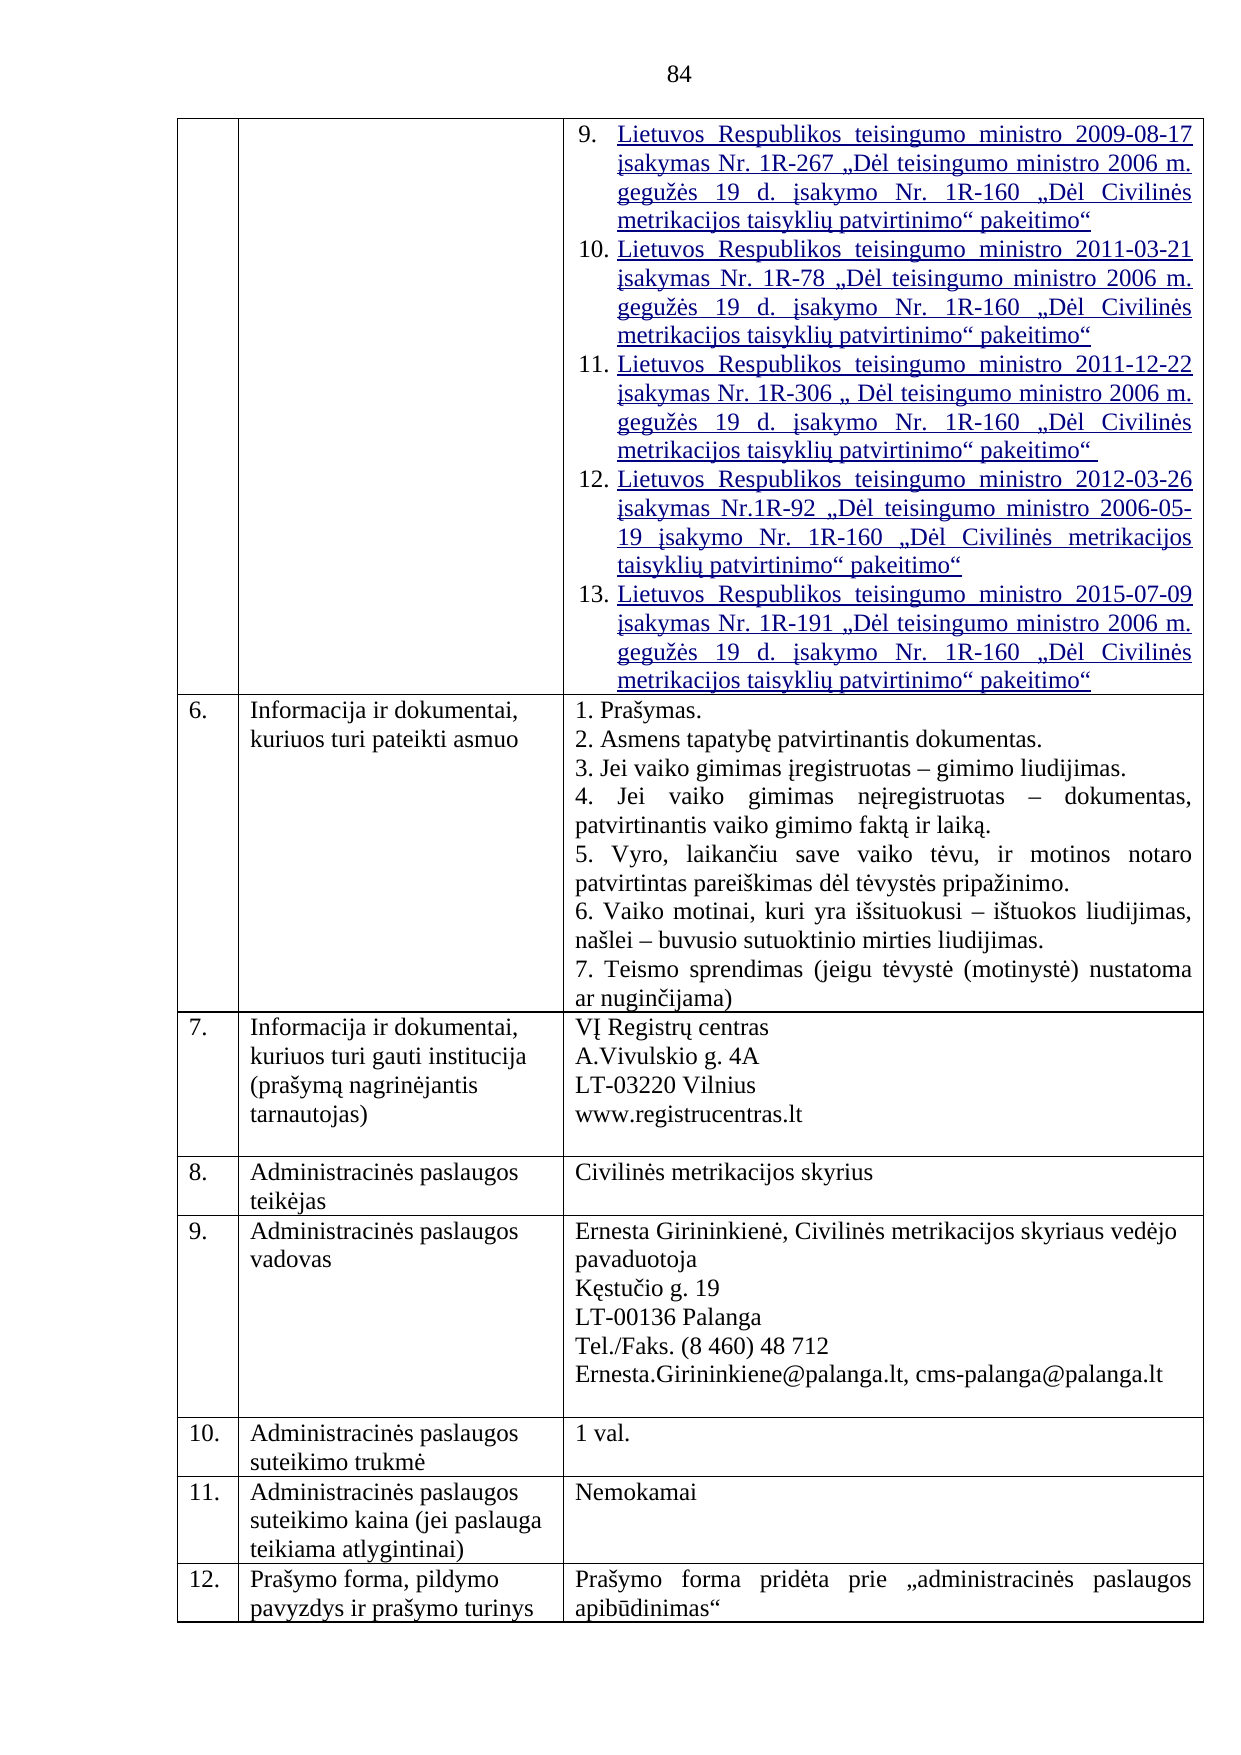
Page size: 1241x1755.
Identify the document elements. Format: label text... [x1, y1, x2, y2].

table_cell Prašymo forma pridėta prie „administracinės paslaugos apibūdinimas“ [564, 1564, 1203, 1621]
table_cell 11. [178, 1477, 238, 1563]
table_cell Administracinės paslaugos teikėjas [239, 1157, 563, 1215]
table_cell Nemokamai [564, 1477, 1203, 1563]
table_cell [239, 119, 563, 694]
table_cell Civilinės metrikacijos skyrius [564, 1157, 1203, 1215]
table_cell VĮ Registrų centras A.Vivulskio g. 4A LT-03220 Vilnius www.registrucentras.lt [564, 1013, 1203, 1156]
table_cell Informacija ir dokumentai, kuriuos turi gauti institucija (prašymą nagrinėjantis tarnautojas) [239, 1013, 563, 1156]
table_cell 9. [178, 1216, 238, 1417]
table_cell 6. [178, 695, 238, 1011]
table_cell Prašymo forma, pildymo pavyzdys ir prašymo turinys [239, 1564, 563, 1621]
table_cell [178, 119, 238, 694]
table_cell 8. [178, 1157, 238, 1215]
table_cell Administracinės paslaugos suteikimo kaina (jei paslauga teikiama atlygintinai) [239, 1477, 563, 1563]
table_cell 1 val. [564, 1418, 1203, 1476]
table_cell 9. Lietuvos Respublikos teisingumo ministro 2009-08-17 įsakymas Nr. 1R-267 „Dėl teisingumo ministro 2006 m. gegužės 19 d. įsakymo Nr. 1R-160 „Dėl Civilinės metrikacijos taisyklių patvirtinimo“ pakeitimo“ 10. Lietuvos Respublikos teisingumo ministro 2011-03-21 įsakymas Nr. 1R-78 „Dėl teisingumo ministro 2006 m. gegužės 19 d. įsakymo Nr. 1R-160 „Dėl Civilinės metrikacijos taisyklių patvirtinimo“ pakeitimo“ 11. Lietuvos Respublikos teisingumo ministro 2011-12-22 įsakymas Nr. 1R-306 „ Dėl teisingumo ministro 2006 m. gegužės 19 d. įsakymo Nr. 1R-160 „Dėl Civilinės metrikacijos taisyklių patvirtinimo“ pakeitimo“ 12. Lietuvos Respublikos teisingumo ministro 2012-03-26 įsakymas Nr.1R-92 „Dėl teisingumo ministro 2006-05-19 įsakymo Nr. 1R-160 „Dėl Civilinės metrikacijos taisyklių patvirtinimo“ pakeitimo“ 13. Lietuvos Respublikos teisingumo ministro 2015-07-09 įsakymas Nr. 1R-191 „Dėl teisingumo ministro 2006 m. gegužės 19 d. įsakymo Nr. 1R-160 „Dėl Civilinės metrikacijos taisyklių patvirtinimo“ pakeitimo“ [564, 119, 1203, 694]
table_cell Administracinės paslaugos vadovas [239, 1216, 563, 1417]
table_cell Informacija ir dokumentai, kuriuos turi pateikti asmuo [239, 695, 563, 1011]
table_cell Ernesta Girininkienė, Civilinės metrikacijos skyriaus vedėjo pavaduotoja Kęstučio g. 19 LT-00136 Palanga Tel./Faks. (8 460) 48 712 Ernesta.Girininkiene@palanga.lt, cms-palanga@palanga.lt [564, 1216, 1203, 1417]
table_cell 12. [178, 1564, 238, 1621]
table_cell Administracinės paslaugos suteikimo trukmė [239, 1418, 563, 1476]
table_cell 7. [178, 1013, 238, 1156]
table_cell 10. [178, 1418, 238, 1476]
table_cell 1. Prašymas. 2. Asmens tapatybę patvirtinantis dokumentas. 3. Jei vaiko gimimas įregistruotas – gimimo liudijimas. 4. Jei vaiko gimimas neįregistruotas – dokumentas, patvirtinantis vaiko gimimo faktą ir laiką. 5. Vyro, laikančiu save vaiko tėvu, ir motinos notaro patvirtintas pareiškimas dėl tėvystės pripažinimo. 6. Vaiko motinai, kuri yra išsituokusi – ištuokos liudijimas, našlei – buvusio sutuoktinio mirties liudijimas. 7. Teismo sprendimas (jeigu tėvystė (motinystė) nustatoma ar nuginčijama) [564, 695, 1203, 1011]
